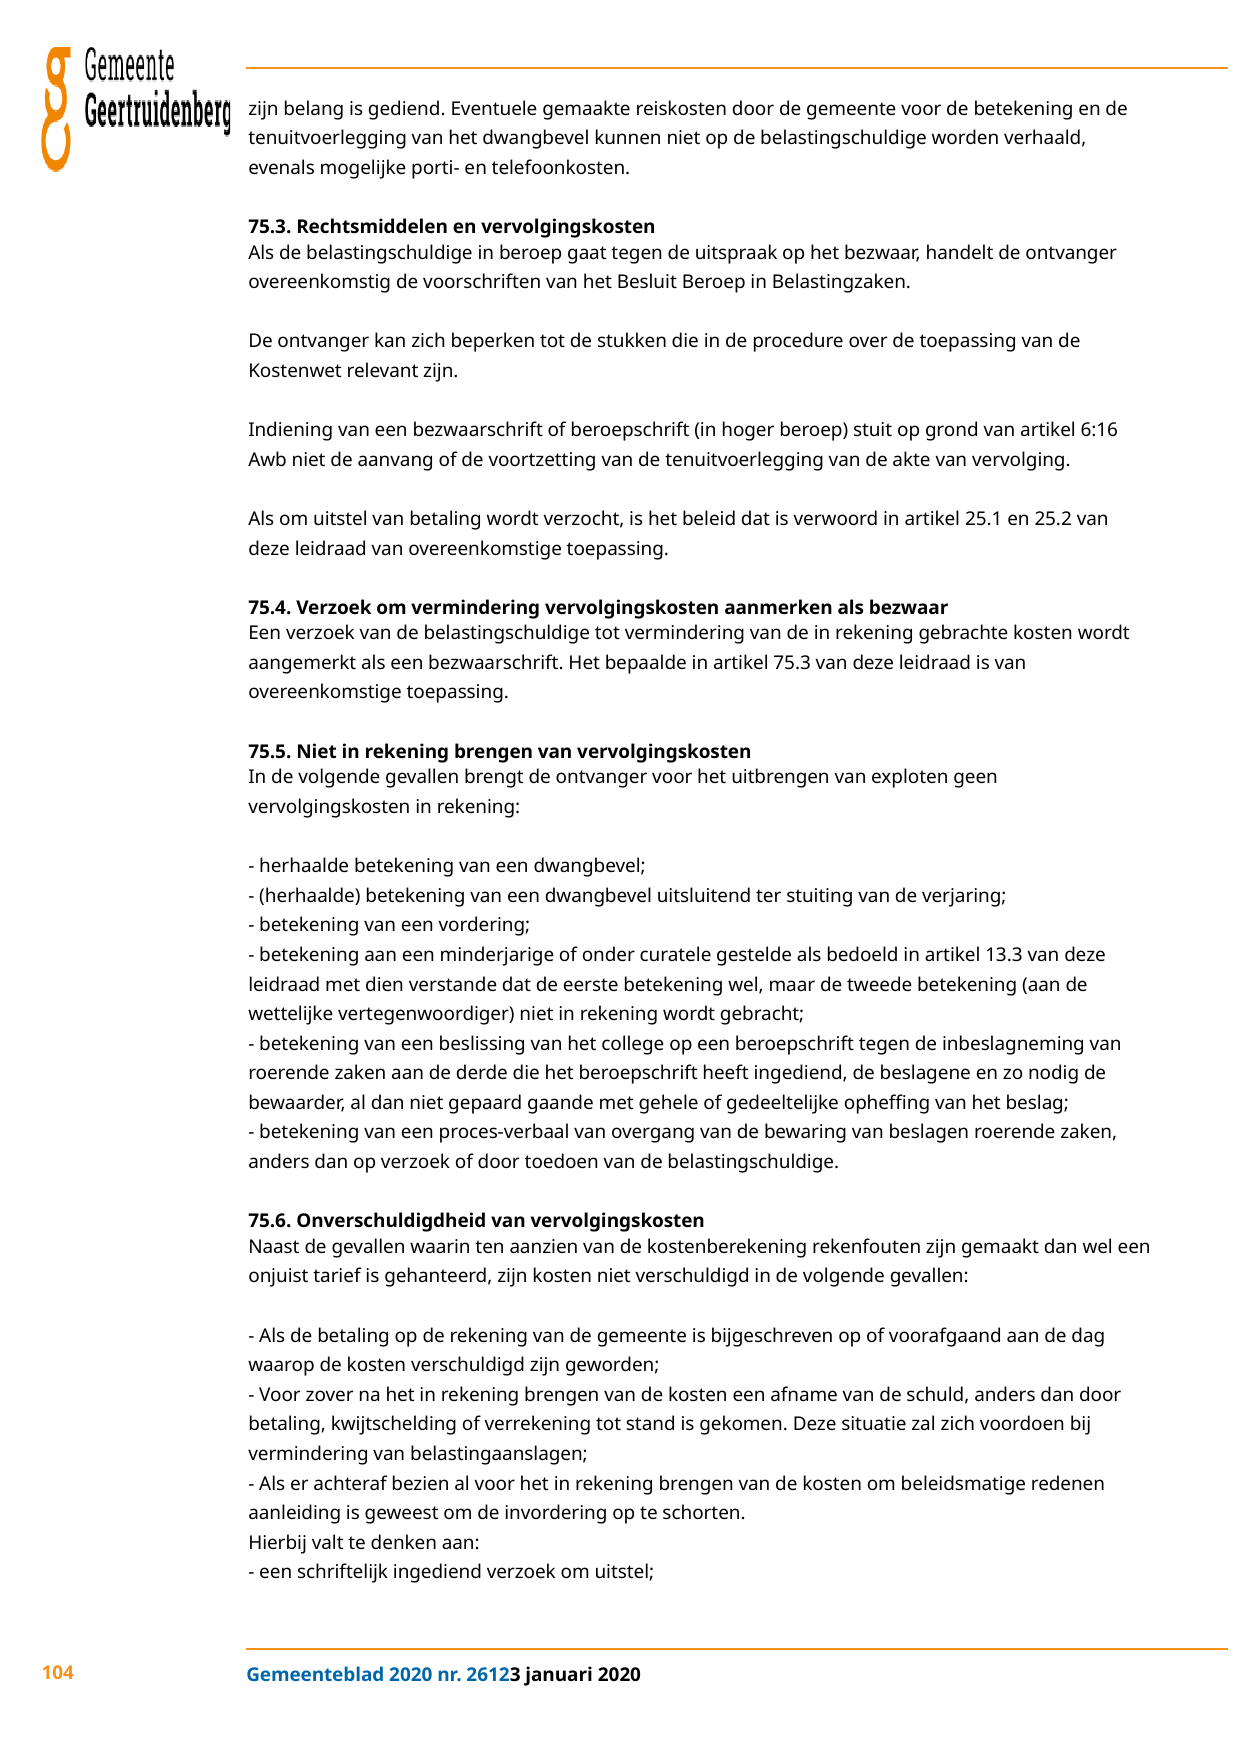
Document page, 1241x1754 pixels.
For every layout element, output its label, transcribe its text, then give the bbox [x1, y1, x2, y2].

text 75.6. Onverschuldigdheid van vervolgingskosten [248, 1207, 1152, 1233]
text Als de belastingschuldige in beroep gaat tegen de uitspraak op het bezwaar, handelt de ontvanger overeenkomstig de voorschriften van het Besluit Beroep in Belastingzaken. [248, 239, 1152, 294]
text Een verzoek van de belastingschuldige tot vermindering van de in rekening gebrachte kosten wordt aangemerkt als een bezwaarschrift. Het bepaalde in artikel 75.3 van deze leidraad is van overeenkomstige toepassing. [248, 619, 1152, 704]
text - Als er achteraf bezien al voor het in rekening brengen van de kosten om beleidsmatige redenen aanleiding is geweest om de invordering op te schorten. [248, 1470, 1152, 1525]
text - betekening van een beslissing van het college op een beroepschrift tegen de inbeslagneming van roerende zaken aan de derde die het beroepschrift heeft ingediend, de beslagene en zo nodig de bewaarder, al dan niet gepaard gaande met gehele of gedeeltelijke opheffing van het beslag; [248, 1030, 1152, 1115]
text - betekening van een proces-verbaal van overgang van de bewaring van beslagen roerende zaken, anders dan op verzoek of door toedoen van de belastingschuldige. [248, 1119, 1152, 1174]
text - (herhaalde) betekening van een dwangbevel uitsluitend ter stuiting van de verjaring; [248, 882, 1152, 908]
text - een schriftelijk ingediend verzoek om uitstel; [248, 1558, 1152, 1584]
picture [41, 47, 231, 172]
text Indiening van een bezwaarschrift of beroepschrift (in hoger beroep) stuit op grond van artikel 6:16 Awb niet de aanvang of de voortzetting van de tenuitvoerlegging van de akte van vervolging. [248, 416, 1152, 472]
text De ontvanger kan zich beperken tot de stukken die in de procedure over de toepassing van de Kostenwet relevant zijn. [248, 328, 1152, 383]
text 75.3. Rechtsmiddelen en vervolgingskosten [248, 213, 1152, 239]
text 75.4. Verzoek om vermindering vervolgingskosten aanmerken als bezwaar [248, 594, 1152, 619]
text - herhaalde betekening van een dwangbevel; [248, 852, 1152, 878]
text Hierbij valt te denken aan: [248, 1529, 1152, 1555]
text In de volgende gevallen brengt de ontvanger voor het uitbrengen van exploten geen vervolgingskosten in rekening: [248, 764, 1152, 819]
text - betekening aan een minderjarige of onder curatele gestelde als bedoeld in artikel 13.3 van deze leidraad met dien verstande dat de eerste betekening wel, maar de tweede betekening (aan de wettelijke vertegenwoordiger) niet in rekening wordt gebracht; [248, 941, 1152, 1026]
text - Als de betaling op de rekening van de gemeente is bijgeschreven op of voorafgaand aan de dag waarop de kosten verschuldigd zijn geworden; [248, 1322, 1152, 1377]
text zijn belang is gediend. Eventuele gemaakte reiskosten door de gemeente voor de betekening en de tenuitvoerlegging van het dwangbevel kunnen niet op de belastingschuldige worden verhaald, evenals mogelijke porti- en telefoonkosten. [248, 95, 1152, 180]
text - betekening van een vordering; [248, 912, 1152, 937]
text Als om uitstel van betaling wordt verzocht, is het beleid dat is verwoord in artikel 25.1 en 25.2 van deze leidraad van overeenkomstige toepassing. [248, 505, 1152, 560]
text Naast de gevallen waarin ten aanzien van de kostenberekening rekenfouten zijn gemaakt dan wel een onjuist tarief is gehanteerd, zijn kosten niet verschuldigd in de volgende gevallen: [248, 1233, 1152, 1288]
text 75.5. Niet in rekening brengen van vervolgingskosten [248, 738, 1152, 764]
text - Voor zover na het in rekening brengen van de kosten een afname van de schuld, anders dan door betaling, kwijtschelding of verrekening tot stand is gekomen. Deze situatie zal zich voordoen bij vermindering van belastingaanslagen; [248, 1381, 1152, 1466]
